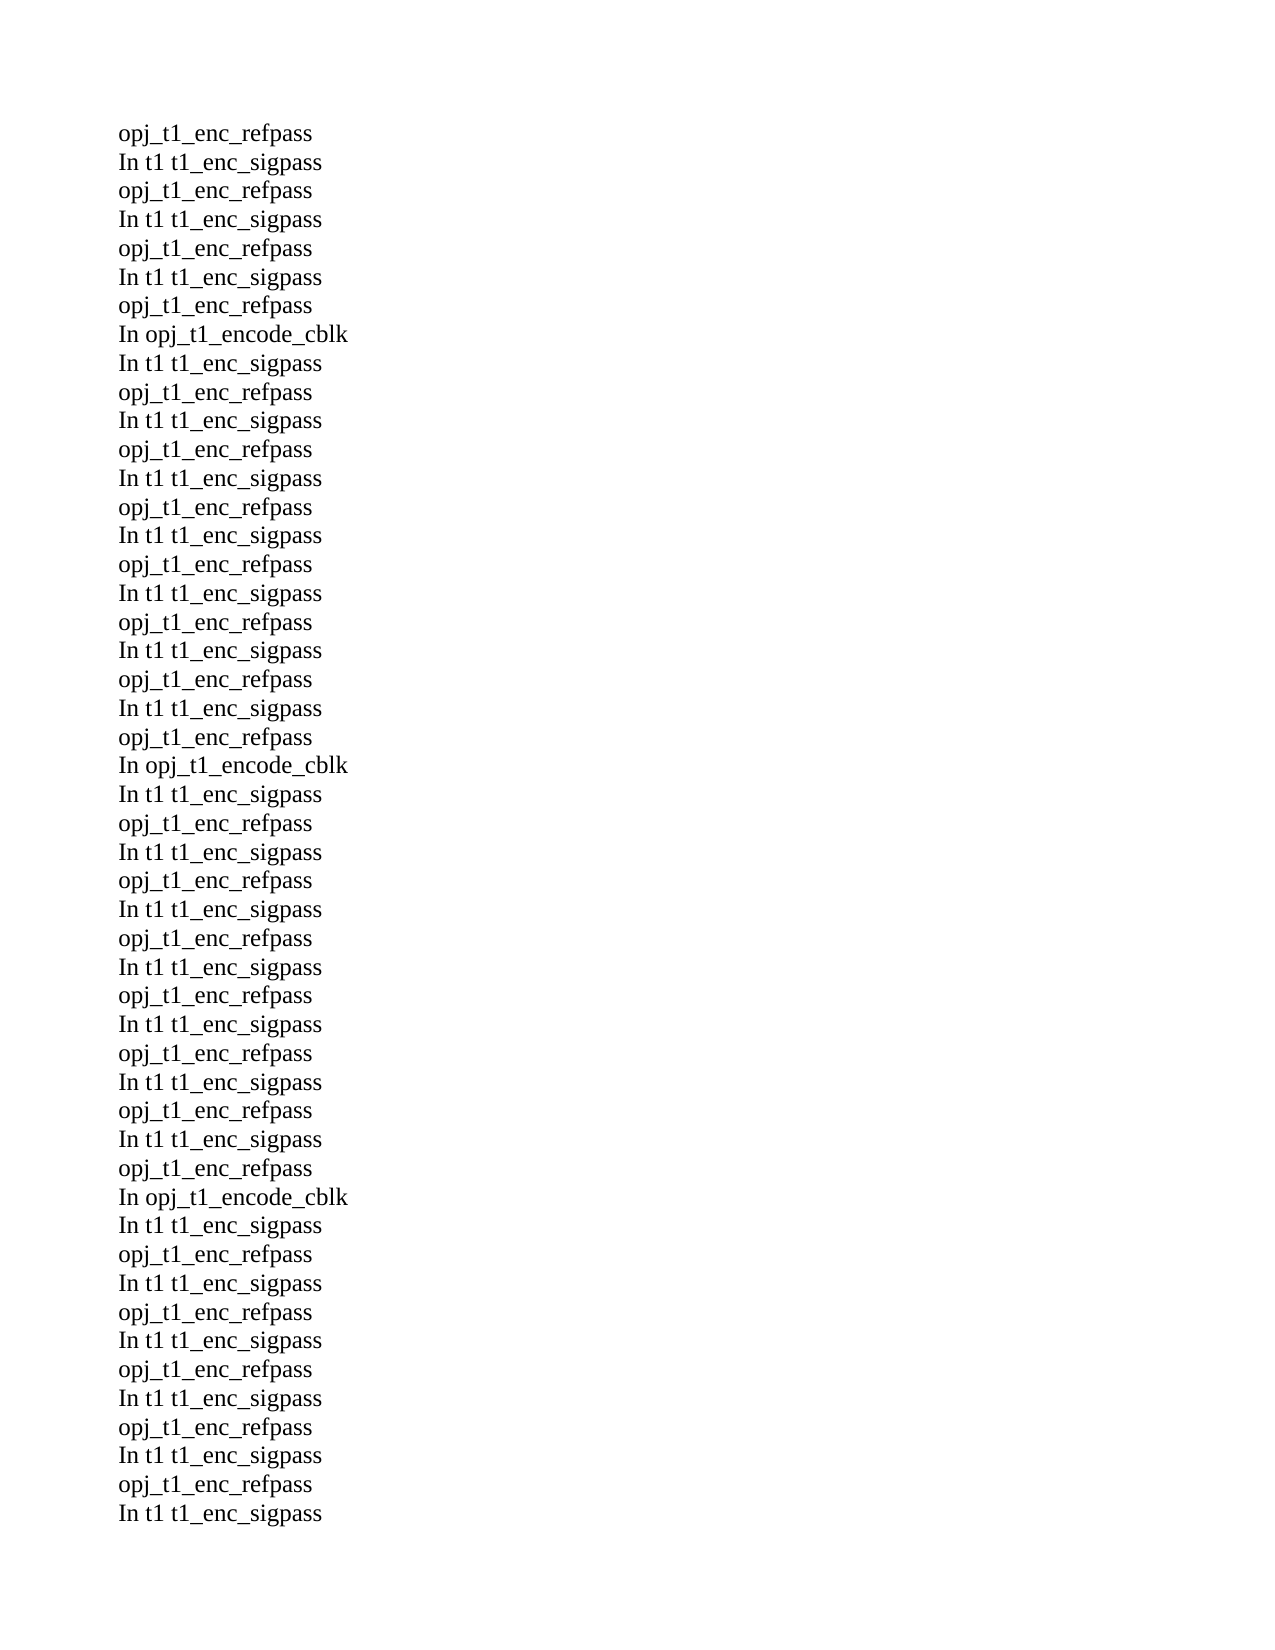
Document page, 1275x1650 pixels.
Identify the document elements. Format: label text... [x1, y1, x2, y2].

text In t1 t1_enc_sigpass [118, 147, 1157, 176]
text opj_t1_enc_refpass [118, 233, 1157, 262]
text In t1 t1_enc_sigpass [118, 1211, 1157, 1239]
text opj_t1_enc_refpass [118, 722, 1157, 751]
text In t1 t1_enc_sigpass [118, 1124, 1157, 1153]
text opj_t1_enc_refpass [118, 434, 1157, 463]
text opj_t1_enc_refpass [118, 664, 1157, 693]
text opj_t1_enc_refpass [118, 1096, 1157, 1124]
text opj_t1_enc_refpass [118, 1354, 1157, 1383]
text In t1 t1_enc_sigpass [118, 1498, 1157, 1527]
text opj_t1_enc_refpass [118, 176, 1157, 204]
text In t1 t1_enc_sigpass [118, 521, 1157, 549]
text opj_t1_enc_refpass [118, 981, 1157, 1009]
text opj_t1_enc_refpass [118, 808, 1157, 837]
text opj_t1_enc_refpass [118, 923, 1157, 952]
text In t1 t1_enc_sigpass [118, 636, 1157, 664]
text opj_t1_enc_refpass [118, 291, 1157, 319]
text In opj_t1_encode_cblk [118, 1182, 1157, 1211]
text In t1 t1_enc_sigpass [118, 837, 1157, 866]
text In t1 t1_enc_sigpass [118, 1067, 1157, 1096]
text opj_t1_enc_refpass [118, 1297, 1157, 1326]
text opj_t1_enc_refpass [118, 118, 1157, 147]
text In opj_t1_encode_cblk [118, 751, 1157, 779]
text In t1 t1_enc_sigpass [118, 406, 1157, 434]
text opj_t1_enc_refpass [118, 1412, 1157, 1441]
text In t1 t1_enc_sigpass [118, 952, 1157, 981]
text In t1 t1_enc_sigpass [118, 262, 1157, 291]
text In t1 t1_enc_sigpass [118, 348, 1157, 377]
text In t1 t1_enc_sigpass [118, 1441, 1157, 1469]
text opj_t1_enc_refpass [118, 1469, 1157, 1498]
text opj_t1_enc_refpass [118, 377, 1157, 406]
text In t1 t1_enc_sigpass [118, 894, 1157, 923]
text In t1 t1_enc_sigpass [118, 1268, 1157, 1297]
text opj_t1_enc_refpass [118, 549, 1157, 578]
text opj_t1_enc_refpass [118, 492, 1157, 521]
text opj_t1_enc_refpass [118, 1038, 1157, 1067]
text In t1 t1_enc_sigpass [118, 1009, 1157, 1038]
text In t1 t1_enc_sigpass [118, 578, 1157, 607]
text In t1 t1_enc_sigpass [118, 779, 1157, 808]
text In t1 t1_enc_sigpass [118, 1326, 1157, 1354]
text In t1 t1_enc_sigpass [118, 463, 1157, 492]
text In t1 t1_enc_sigpass [118, 1383, 1157, 1412]
text In t1 t1_enc_sigpass [118, 204, 1157, 233]
text opj_t1_enc_refpass [118, 607, 1157, 636]
text opj_t1_enc_refpass [118, 866, 1157, 894]
text In opj_t1_encode_cblk [118, 319, 1157, 348]
text opj_t1_enc_refpass [118, 1239, 1157, 1268]
text In t1 t1_enc_sigpass [118, 693, 1157, 722]
text opj_t1_enc_refpass [118, 1153, 1157, 1182]
